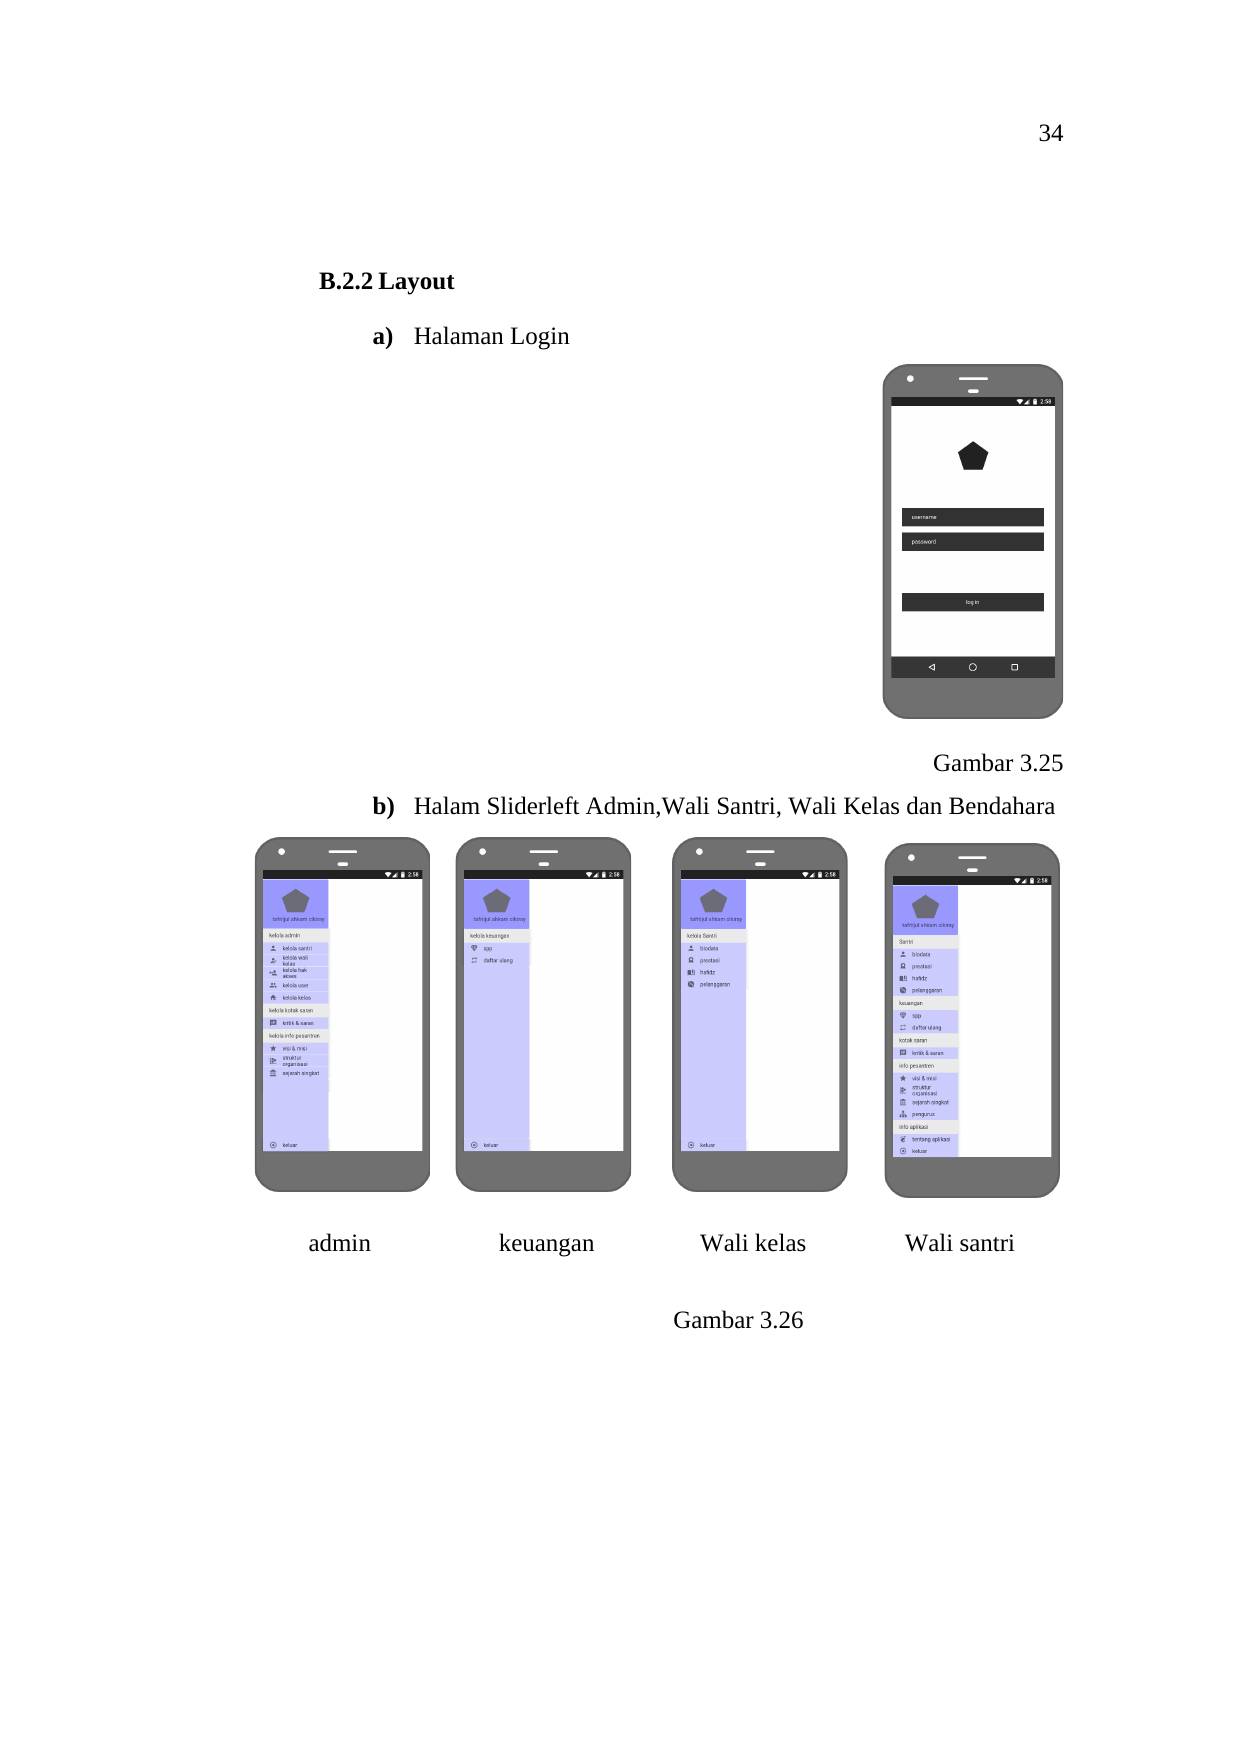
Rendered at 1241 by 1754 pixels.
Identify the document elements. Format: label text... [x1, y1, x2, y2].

picture [884, 843, 1060, 1198]
picture [455, 837, 632, 1192]
picture [882, 364, 1064, 719]
table_header keuangan [443, 1222, 650, 1262]
picture [254, 837, 430, 1192]
table_header Wali santri [856, 1222, 1063, 1262]
text Gambar 3.25 [325, 745, 1063, 776]
list Halaman Login [366, 321, 1063, 350]
table_header admin [236, 1222, 443, 1262]
picture [672, 837, 848, 1192]
table_header Wali kelas [650, 1222, 856, 1262]
subtitle Layout [319, 266, 1063, 294]
list Halam Sliderleft Admin,Wali Santri, Wali Kelas dan Bendahara [366, 791, 1063, 819]
text Gambar 3.26 [325, 1305, 1063, 1334]
